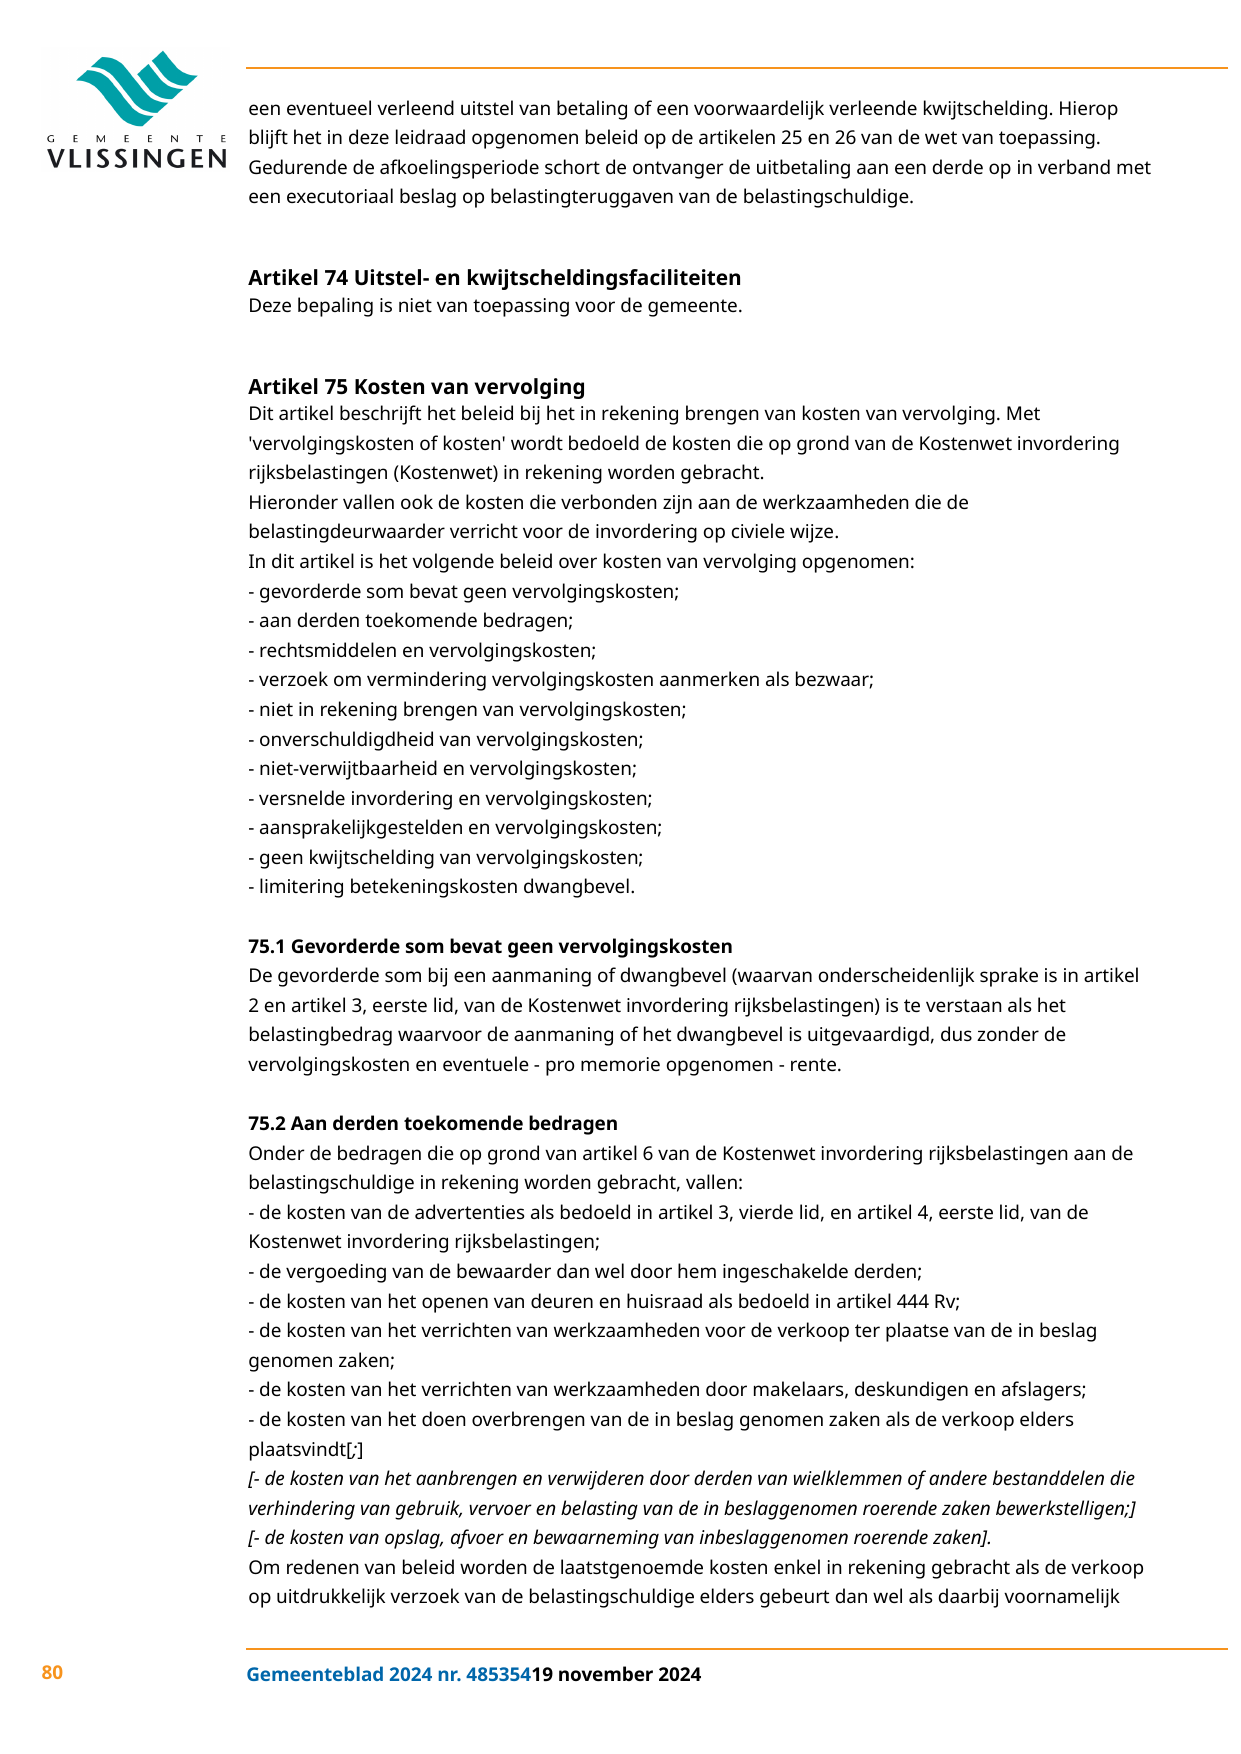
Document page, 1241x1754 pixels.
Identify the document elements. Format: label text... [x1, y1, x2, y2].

text - gevorderde som bevat geen vervolgingskosten; [248, 578, 1152, 604]
text Dit artikel beschrijft het beleid bij het in rekening brengen van kosten van vervolging. Met 'vervolgingskosten of kosten' wordt bedoeld de kosten die op grond van de Kostenwet invordering rijksbelastingen (Kostenwet) in rekening worden gebracht. [248, 400, 1152, 485]
text Deze bepaling is niet van toepassing voor de gemeente. [248, 292, 1152, 318]
text - geen kwijtschelding van vervolgingskosten; [248, 844, 1152, 870]
text De gevorderde som bij een aanmaning of dwangbevel (waarvan onderscheidenlijk sprake is in artikel 2 en artikel 3, eerste lid, van de Kostenwet invordering rijksbelastingen) is te verstaan als het belastingbedrag waarvoor de aanmaning of het dwangbevel is uitgevaardigd, dus zonder de vervolgingskosten en eventuele - pro memorie opgenomen - rente. [248, 962, 1152, 1077]
text Onder de bedragen die op grond van artikel 6 van de Kostenwet invordering rijksbelastingen aan de belastingschuldige in rekening worden gebracht, vallen: [248, 1140, 1152, 1195]
text [- de kosten van het aanbrengen en verwijderen door derden van wielklemmen of andere bestanddelen die verhindering van gebruik, vervoer en belasting van de in beslaggenomen roerende zaken bewerkstelligen;] [248, 1465, 1152, 1521]
text - de kosten van het verrichten van werkzaamheden voor de verkoop ter plaatse van de in beslag genomen zaken; [248, 1317, 1152, 1373]
text - verzoek om vermindering vervolgingskosten aanmerken als bezwaar; [248, 667, 1152, 692]
text - aansprakelijkgestelden en vervolgingskosten; [248, 814, 1152, 840]
text In dit artikel is het volgende beleid over kosten van vervolging opgenomen: [248, 548, 1152, 574]
text - niet in rekening brengen van vervolgingskosten; [248, 696, 1152, 722]
text - niet-verwijtbaarheid en vervolgingskosten; [248, 755, 1152, 781]
text - limitering betekeningskosten dwangbevel. [248, 874, 1152, 899]
text - de kosten van de advertenties als bedoeld in artikel 3, vierde lid, en artikel 4, eerste lid, van de Kostenwet invordering rijksbelastingen; [248, 1199, 1152, 1254]
text Artikel 75 Kosten van vervolging [248, 372, 1152, 400]
text Om redenen van beleid worden de laatstgenoemde kosten enkel in rekening gebracht als de verkoop op uitdrukkelijk verzoek van de belastingschuldige elders gebeurt dan wel als daarbij voornamelijk [248, 1554, 1152, 1609]
text - de vergoeding van de bewaarder dan wel door hem ingeschakelde derden; [248, 1258, 1152, 1284]
text 75.2 Aan derden toekomende bedragen [248, 1110, 1152, 1136]
text Hieronder vallen ook de kosten die verbonden zijn aan de werkzaamheden die de belastingdeurwaarder verricht voor de invordering op civiele wijze. [248, 489, 1152, 544]
text [- de kosten van opslag, afvoer en bewaarneming van inbeslaggenomen roerende zaken]. [248, 1524, 1152, 1550]
text - de kosten van het verrichten van werkzaamheden door makelaars, deskundigen en afslagers; [248, 1377, 1152, 1402]
text - aan derden toekomende bedragen; [248, 607, 1152, 633]
text - de kosten van het openen van deuren en huisraad als bedoeld in artikel 444 Rv; [248, 1288, 1152, 1314]
text - rechtsmiddelen en vervolgingskosten; [248, 637, 1152, 663]
text 75.1 Gevorderde som bevat geen vervolgingskosten [248, 933, 1152, 959]
picture [41, 47, 231, 172]
text - versnelde invordering en vervolgingskosten; [248, 785, 1152, 811]
text een eventueel verleend uitstel van betaling of een voorwaardelijk verleende kwijtschelding. Hierop blijft het in deze leidraad opgenomen beleid op de artikelen 25 en 26 van de wet van toepassing. Gedurende de afkoelingsperiode schort de ontvanger de uitbetaling aan een derde op in verband met een executoriaal beslag op belastingteruggaven van de belastingschuldige. [248, 95, 1152, 209]
text - de kosten van het doen overbrengen van de in beslag genomen zaken als de verkoop elders plaatsvindt[;] [248, 1406, 1152, 1462]
text Artikel 74 Uitstel- en kwijtscheldingsfaciliteiten [248, 263, 1152, 292]
text - onverschuldigdheid van vervolgingskosten; [248, 726, 1152, 752]
